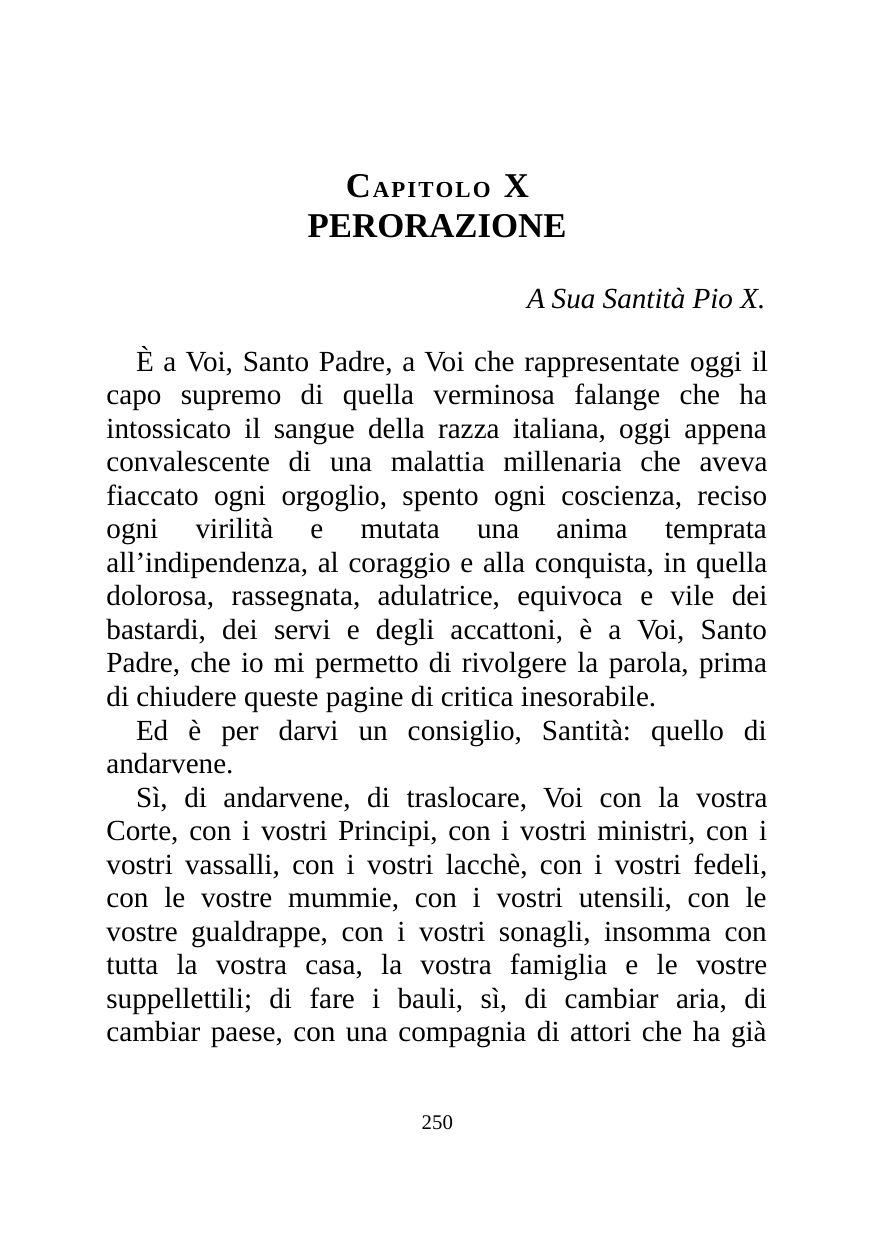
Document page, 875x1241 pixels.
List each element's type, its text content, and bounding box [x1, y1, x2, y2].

text Sì, di andarvene, di traslocare, Voi con la vostra Corte, con i vostri Principi, con i vostri ministri, con i vostri vassalli, con i vostri lacchè, con i vostri fedeli, con le vostre mummie, con i vostri utensili, con le vostre gualdrappe, con i vostri sonagli, insomma con tutta la vostra casa, la vostra famiglia e le vostre suppellettili; di fare i bauli, sì, di cambiar aria, di cambiar paese, con una compagnia di attori che ha già [106, 780, 768, 1048]
text È a Voi, Santo Padre, a Voi che rappresentate oggi il capo supremo di quella verminosa falange che ha intossicato il sangue della razza italiana, oggi appena convalescente di una malattia millenaria che aveva fiaccato ogni orgoglio, spento ogni coscienza, reciso ogni virilità e mutata una anima temprata all’indipendenza, al coraggio e alla conquista, in quella dolorosa, rassegnata, adulatrice, equivoca e vile dei bastardi, dei servi e degli accattoni, è a Voi, Santo Padre, che io mi permetto di rivolgere la parola, prima di chiudere queste pagine di critica inesorabile. [106, 344, 768, 713]
text A Sua Santità Pio X. [106, 281, 768, 314]
subtitle Capitolo X PERORAZIONE [106, 165, 768, 245]
text Ed è per darvi un consiglio, Santità: quello di andarvene. [106, 713, 768, 780]
